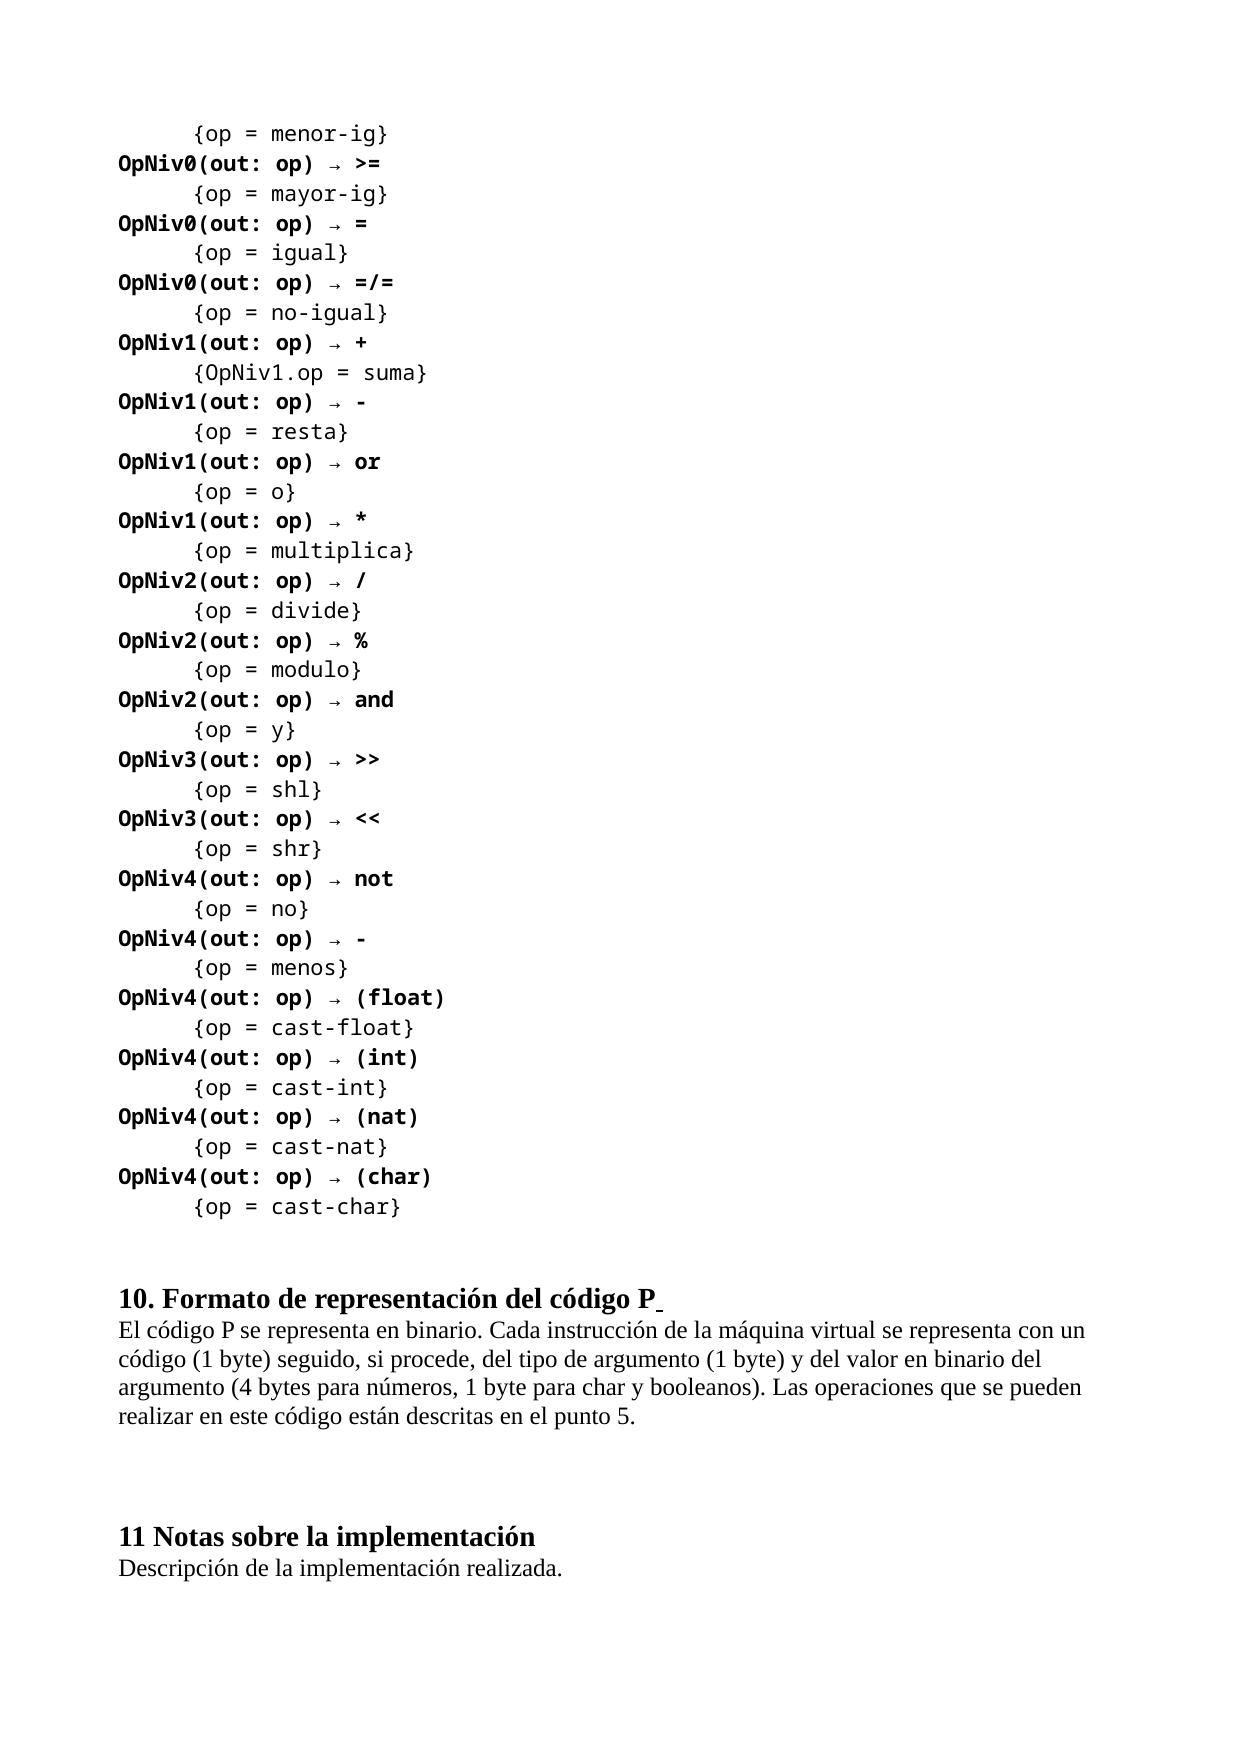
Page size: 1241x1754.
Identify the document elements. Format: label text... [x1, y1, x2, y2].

text {op = igual} [118, 237, 1122, 267]
text OpNiv3(out: op) → >> [118, 744, 1122, 773]
text {op = no-igual} [118, 297, 1122, 327]
text {op = y} [118, 714, 1122, 744]
text {op = cast-nat} [118, 1131, 1122, 1161]
text OpNiv2(out: op) → % [118, 624, 1122, 654]
text {op = o} [118, 476, 1122, 505]
text {op = menor-ig} [118, 118, 1122, 148]
text 10. Formato de representación del código P [118, 1281, 1122, 1315]
text OpNiv4(out: op) → not [118, 863, 1122, 893]
text {op = resta} [118, 416, 1122, 446]
text OpNiv2(out: op) → and [118, 684, 1122, 714]
text {op = modulo} [118, 654, 1122, 684]
text OpNiv1(out: op) → - [118, 386, 1122, 416]
text {OpNiv1.op = suma} [118, 356, 1122, 386]
text {op = shr} [118, 833, 1122, 863]
text OpNiv4(out: op) → - [118, 922, 1122, 952]
text El código P se representa en binario. Cada instrucción de la máquina virtual se representa con un código (1 byte) seguido, si procede, del tipo de argumento (1 byte) y del valor en binario del argumento (4 bytes para números, 1 byte para char y booleanos). Las operaciones que se pueden realizar en este código están descritas en el punto 5. [118, 1315, 1122, 1430]
text OpNiv4(out: op) → (nat) [118, 1101, 1122, 1131]
text OpNiv3(out: op) → << [118, 803, 1122, 833]
text OpNiv1(out: op) → + [118, 327, 1122, 356]
text 11 Notas sobre la implementación [118, 1519, 1122, 1553]
text {op = menos} [118, 952, 1122, 982]
text OpNiv4(out: op) → (char) [118, 1161, 1122, 1191]
text OpNiv4(out: op) → (int) [118, 1042, 1122, 1071]
text OpNiv0(out: op) → =/= [118, 267, 1122, 297]
text {op = cast-float} [118, 1012, 1122, 1042]
text {op = no} [118, 893, 1122, 922]
text OpNiv0(out: op) → >= [118, 148, 1122, 178]
text OpNiv2(out: op) → / [118, 565, 1122, 595]
text Descripción de la implementación realizada. [118, 1553, 1122, 1582]
text {op = multiplica} [118, 535, 1122, 565]
text OpNiv1(out: op) → * [118, 505, 1122, 535]
text {op = mayor-ig} [118, 178, 1122, 207]
text {op = cast-char} [118, 1191, 1122, 1220]
text {op = shl} [118, 773, 1122, 803]
text OpNiv0(out: op) → = [118, 207, 1122, 237]
text OpNiv1(out: op) → or [118, 446, 1122, 476]
text {op = divide} [118, 595, 1122, 624]
text {op = cast-int} [118, 1071, 1122, 1101]
text OpNiv4(out: op) → (float) [118, 982, 1122, 1012]
